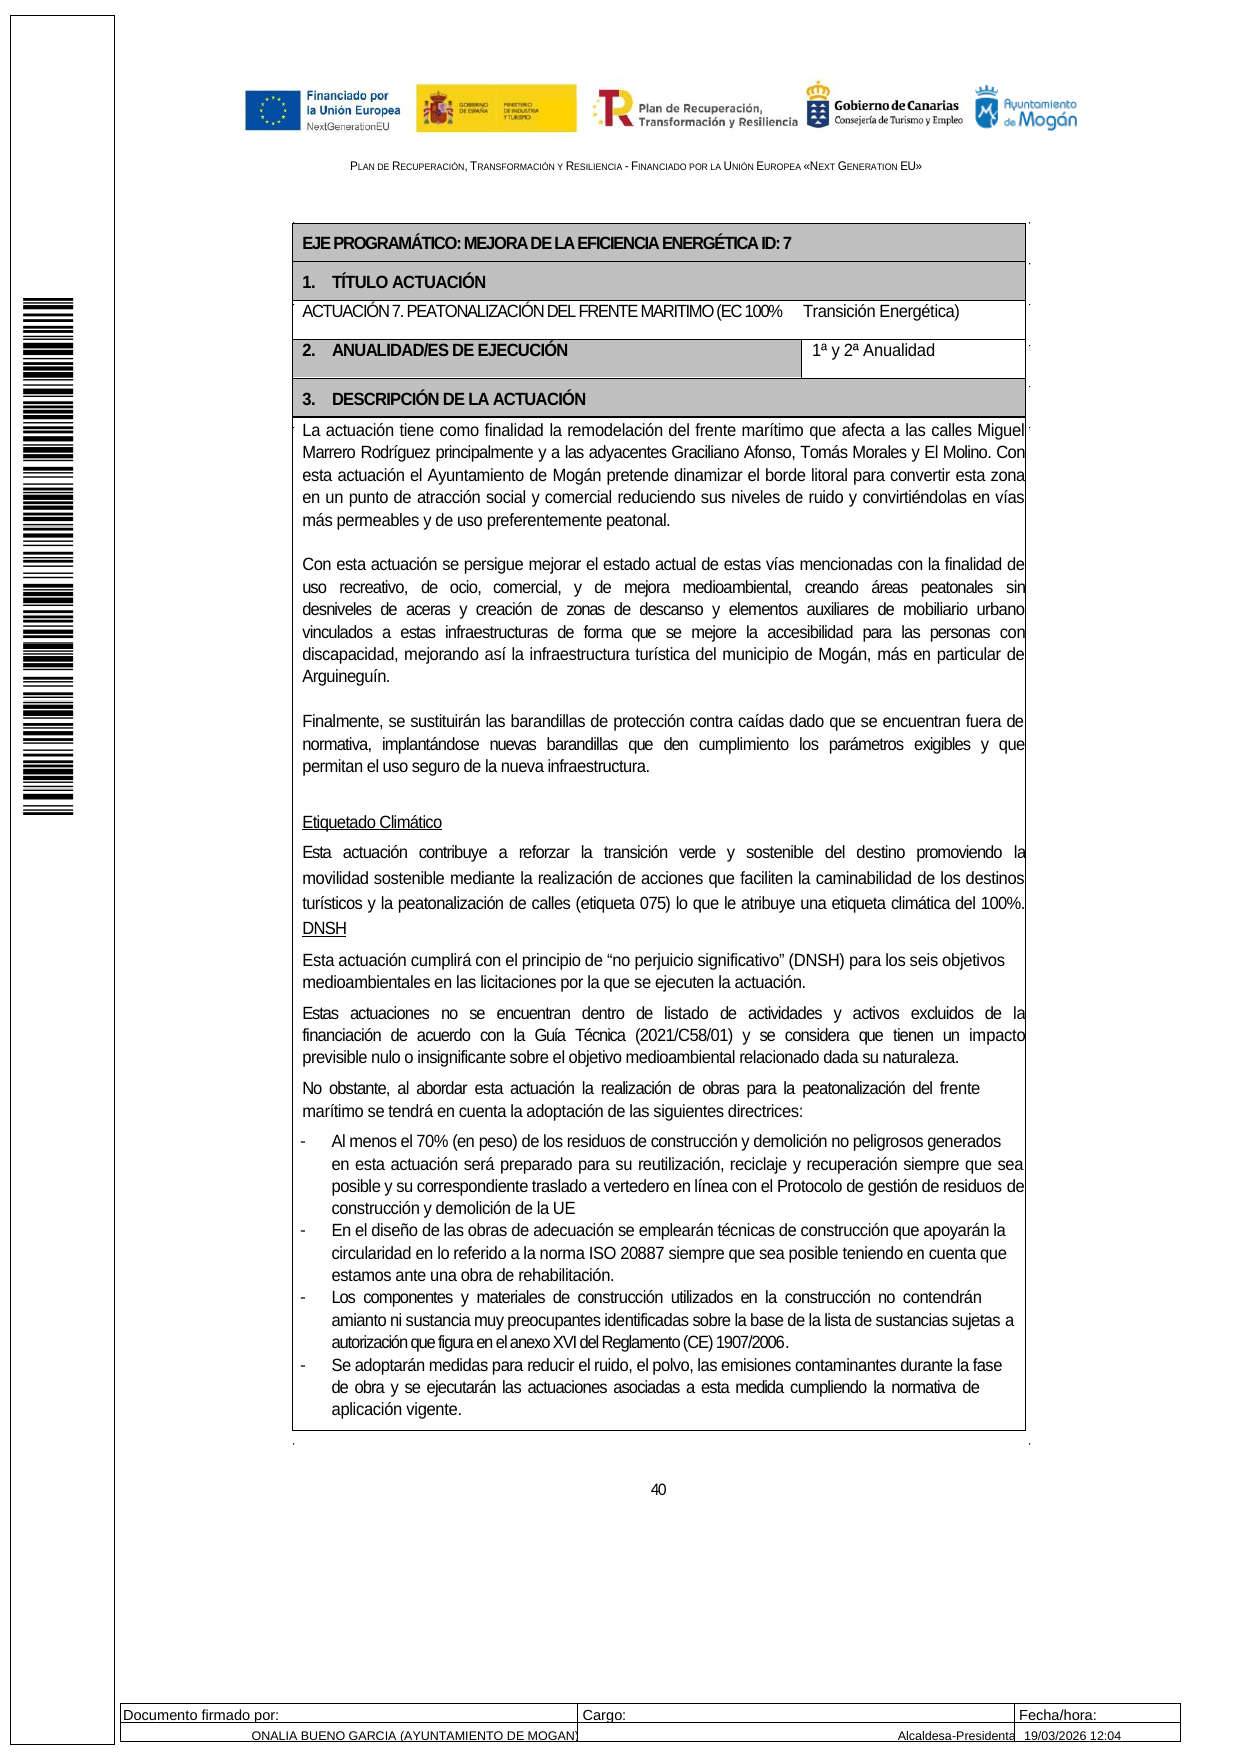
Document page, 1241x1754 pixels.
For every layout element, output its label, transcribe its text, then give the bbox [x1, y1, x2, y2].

picture [21, 296, 75, 818]
text 40 [651, 1481, 1188, 1499]
table_cell [1017, 1037, 1025, 1430]
table_cell [1017, 262, 1025, 300]
table_cell ACTUACIÓN 7. PEATONALIZACIÓN DEL FRENTE MARITIMO (EC 100% [302, 301, 793, 339]
table_cell La actuación tiene como finalidad la remodelación del frente marítimo que afecta a las calles Miguel Marrero Rodríguez principalmente y a las adyacentes Graciliano Afonso, Tomás Morales y El Molino. Con esta actuación el Ayuntamiento de Mogán pretende dinamizar el borde litoral para convertir esta zona en un punto de atracción social y comercial reduciendo sus niveles de ruido y convirtiéndolas en vías más permeables y de uso preferentemente peatonal. Con esta actuación se persigue mejorar el estado actual de estas vías mencionadas con la finalidad de uso recreativo, de ocio, comercial, y de mejora medioambiental, creando áreas peatonales sin desniveles de aceras y creación de zonas de descanso y elementos auxiliares de mobiliario urbano vinculados a estas infraestructuras de forma que se mejore la accesibilidad para las personas con discapacidad, mejorando así la infraestructura turística del municipio de Mogán, más en particular de Arguineguín. Finalmente, se sustituirán las barandillas de protección contra caídas dado que se encuentran fuera de normativa, implantándose nuevas barandillas que den cumplimiento los parámetros exigibles y que permitan el uso seguro de la nueva infraestructura. Etiquetado Climático Esta actuación contribuye a reforzar la transición verde y sostenible del destino promoviendo la movilidad sostenible mediante la realización de acciones que faciliten la caminabilidad de los destinos turísticos y la peatonalización de calles (etiqueta 075) lo que le atribuye una etiqueta climática del 100%. DNSH Esta actuación cumplirá con el principio de “no perjuicio significativo” (DNSH) para los seis objetivos medioambientales en las licitaciones por la que se ejecuten la actuación. Estas actuaciones no se encuentran dentro de listado de actividades y activos excluidos de la financiación de acuerdo con la Guía Técnica (2021/C58/01) y se considera que tienen un impacto previsible nulo o insignificante sobre el objetivo medioambiental relacionado dada su naturaleza. No obstante, al abordar esta actuación la realización de obras para la peatonalización del frente marítimo se tendrá en cuenta la adoptación de las siguientes directrices: Al menos el 70% (en peso) de los residuos de construcción y demolición no peligrosos generados en esta actuación será preparado para su reutilización, reciclaje y recuperación siempre que sea posible y su correspondiente traslado a vertedero en línea con el Protocolo de gestión de residuos de construcción y demolición de la UE En el diseño de las obras de adecuación se emplearán técnicas de construcción que apoyarán la circularidad en lo referido a la norma ISO 20887 siempre que sea posible teniendo en cuenta que estamos ante una obra de rehabilitación. Los componentes y materiales de construcción utilizados en la construcción no contendrán amianto ni sustancia muy preocupantes identificadas sobre la base de la lista de sustancias sujetas a autorización que figura en el anexo XVI del Reglamento (CE) 1907/2006. Se adoptarán medidas para reducir el ruido, el polvo, las emisiones contaminantes durante la fase de obra y se ejecutarán las actuaciones asociadas a esta medida cumpliendo la normativa de aplicación vigente. [302, 418, 1017, 1430]
table_cell [293, 418, 302, 1430]
table_cell [1017, 1014, 1025, 1036]
table_cell [793, 379, 802, 416]
table_cell [793, 262, 802, 300]
table_header [293, 224, 302, 261]
picture [973, 84, 1078, 133]
table_header [1017, 224, 1025, 261]
table_header EJE PROGRAMÁTICO: MEJORA DE LA EFICIENCIA ENERGÉTICA ID: 7 [302, 224, 802, 261]
table_cell 1. TÍTULO ACTUACIÓN [302, 262, 793, 300]
table_cell [293, 262, 302, 300]
table_cell 3. DESCRIPCIÓN DE LA ACTUACIÓN [302, 379, 793, 416]
table_cell [802, 379, 1017, 416]
table_header Documento firmado por: [121, 1704, 577, 1722]
table_cell [1017, 379, 1025, 416]
table_cell 1ª y 2ª Anualidad [802, 340, 1017, 377]
table_cell 19/03/2026 12:04 [1015, 1723, 1180, 1741]
table_header [802, 224, 1017, 261]
picture [229, 78, 969, 138]
table_cell [293, 340, 302, 377]
table_cell Alcaldesa-Presidenta [578, 1723, 1014, 1741]
table_cell [802, 262, 1017, 300]
table_cell ONALIA BUENO GARCIA (AYUNTAMIENTO DE MOGAN) [121, 1723, 577, 1741]
table_cell [1017, 476, 1025, 1018]
table_cell [1017, 340, 1025, 377]
text PLAN DE RECUPERACIÓN, TRANSFORMACIÓN Y RESILIENCIA - FINANCIADO POR LA UNIÓN EUROPEA «NEXT GENERATION EU» [350, 157, 1188, 173]
table_cell [1017, 301, 1025, 339]
table_header Fecha/hora: [1015, 1704, 1180, 1722]
table_cell [293, 379, 302, 416]
table_header Cargo: [578, 1704, 1014, 1722]
table_cell 2. ANUALIDAD/ES DE EJECUCIÓN [302, 340, 793, 377]
table_cell [1017, 418, 1025, 480]
table_cell [793, 340, 801, 377]
table_cell Transición Energética) [793, 301, 1017, 339]
table_cell [293, 301, 302, 339]
